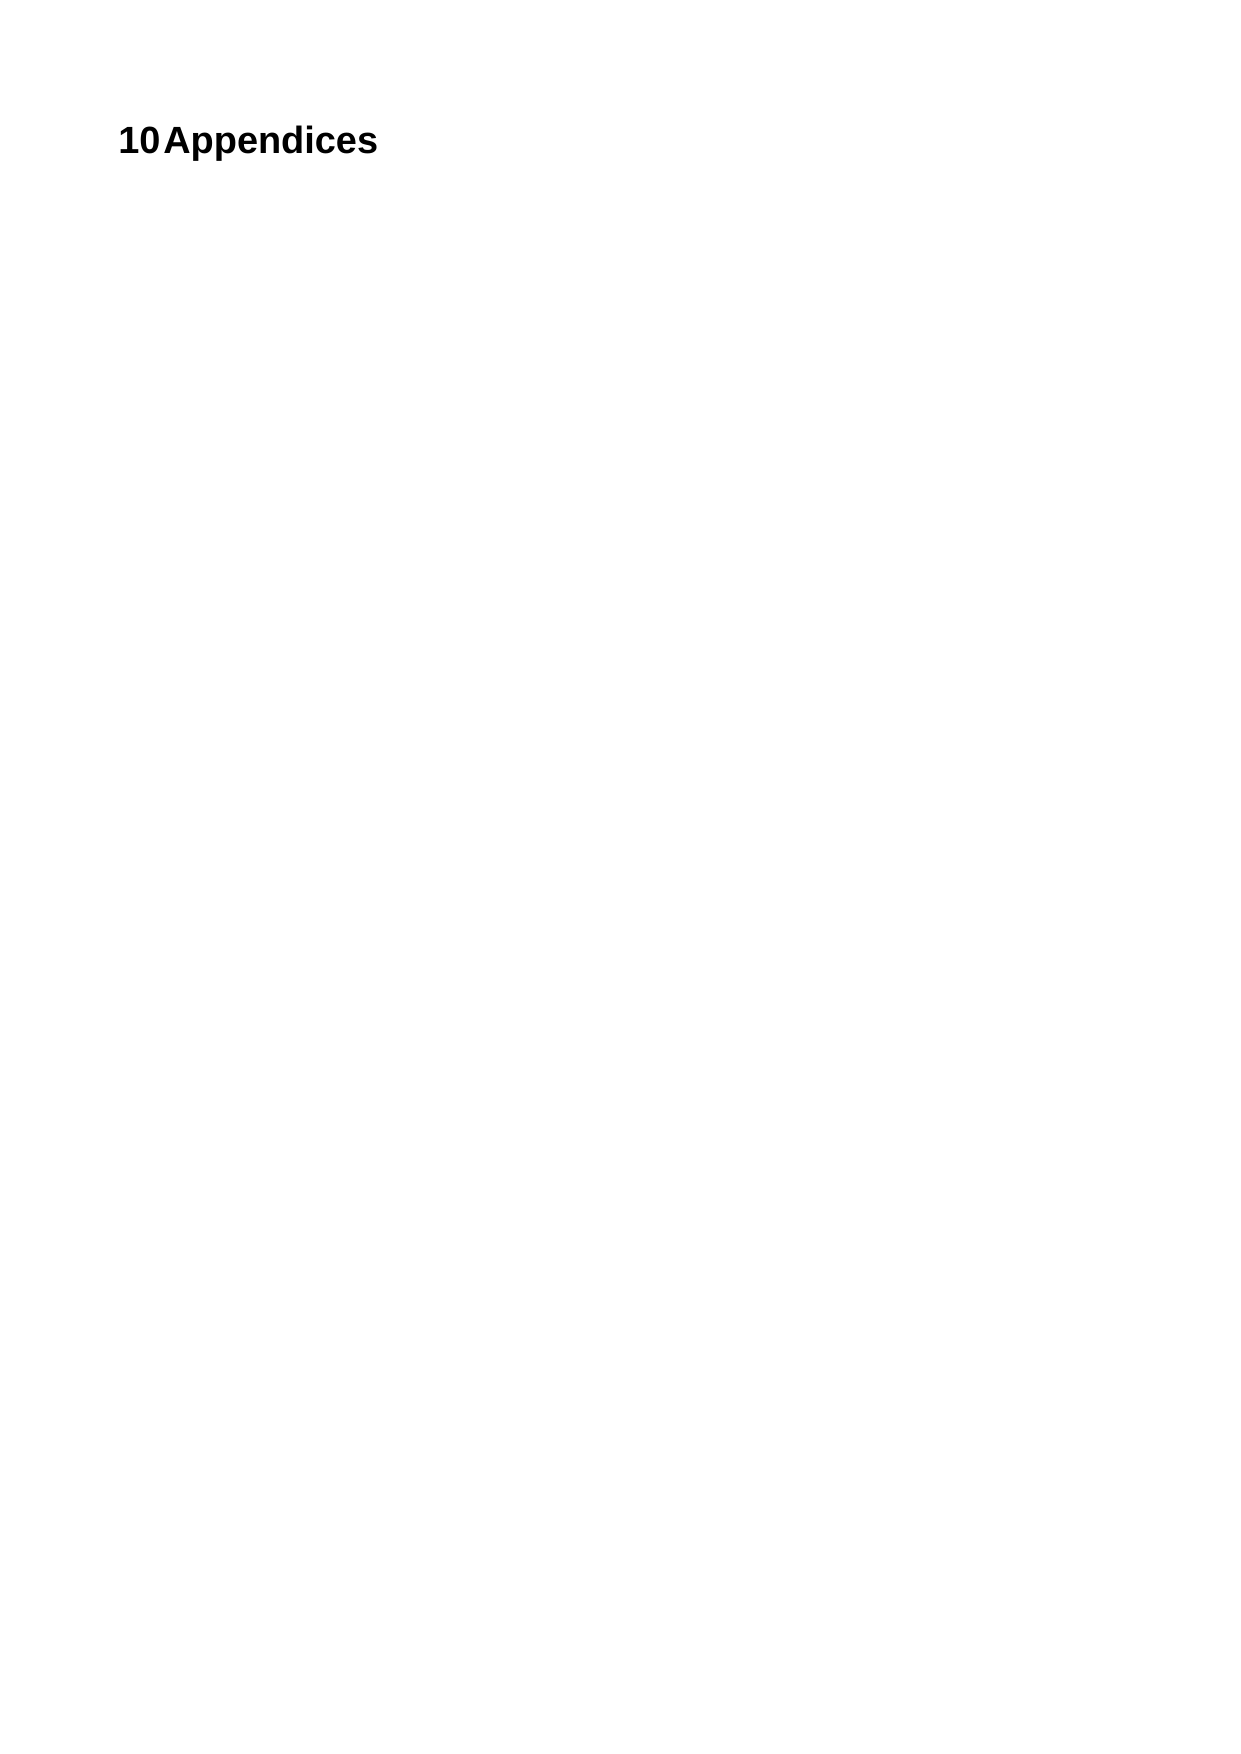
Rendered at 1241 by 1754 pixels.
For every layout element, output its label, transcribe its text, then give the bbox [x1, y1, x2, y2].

subtitle Appendices [118, 118, 1122, 162]
